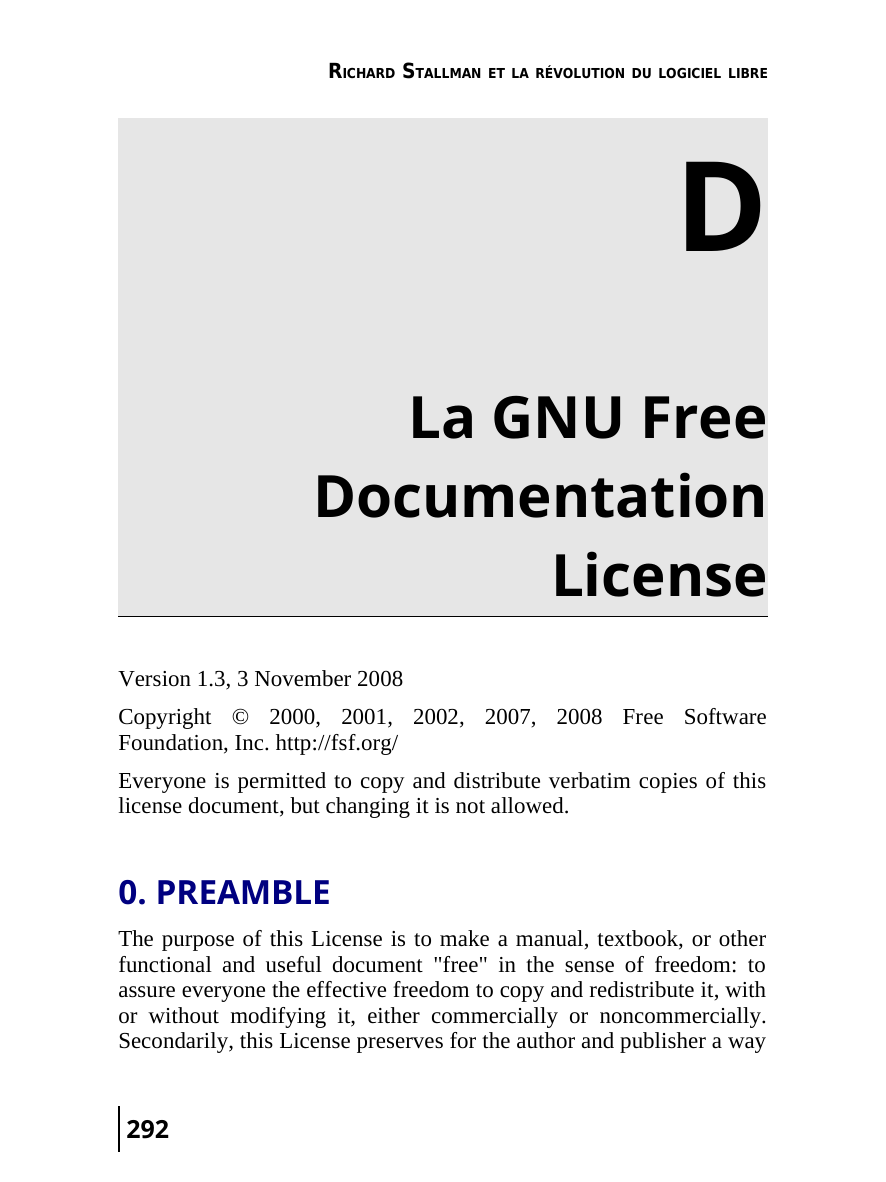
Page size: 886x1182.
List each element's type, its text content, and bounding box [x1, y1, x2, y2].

subtitle 0. PREAMBLE [118, 869, 768, 914]
text Everyone is permitted to copy and distribute verbatim copies of this license document, but changing it is not allowed. [118, 768, 768, 819]
text D [118, 118, 768, 288]
subtitle La GNU Free Documentation License [118, 376, 768, 616]
text The purpose of this License is to make a manual, textbook, or other functional and useful document "free" in the sense of freedom: to assure everyone the effective freedom to copy and redistribute it, with or without modifying it, either commercially or noncommercially. Secondarily, this License preserves for the author and publisher a way [118, 926, 768, 1054]
text Version 1.3, 3 November 2008 [118, 666, 768, 692]
text Copyright © 2000, 2001, 2002, 2007, 2008 Free Software Foundation, Inc. http://fsf.org/ [118, 704, 768, 755]
